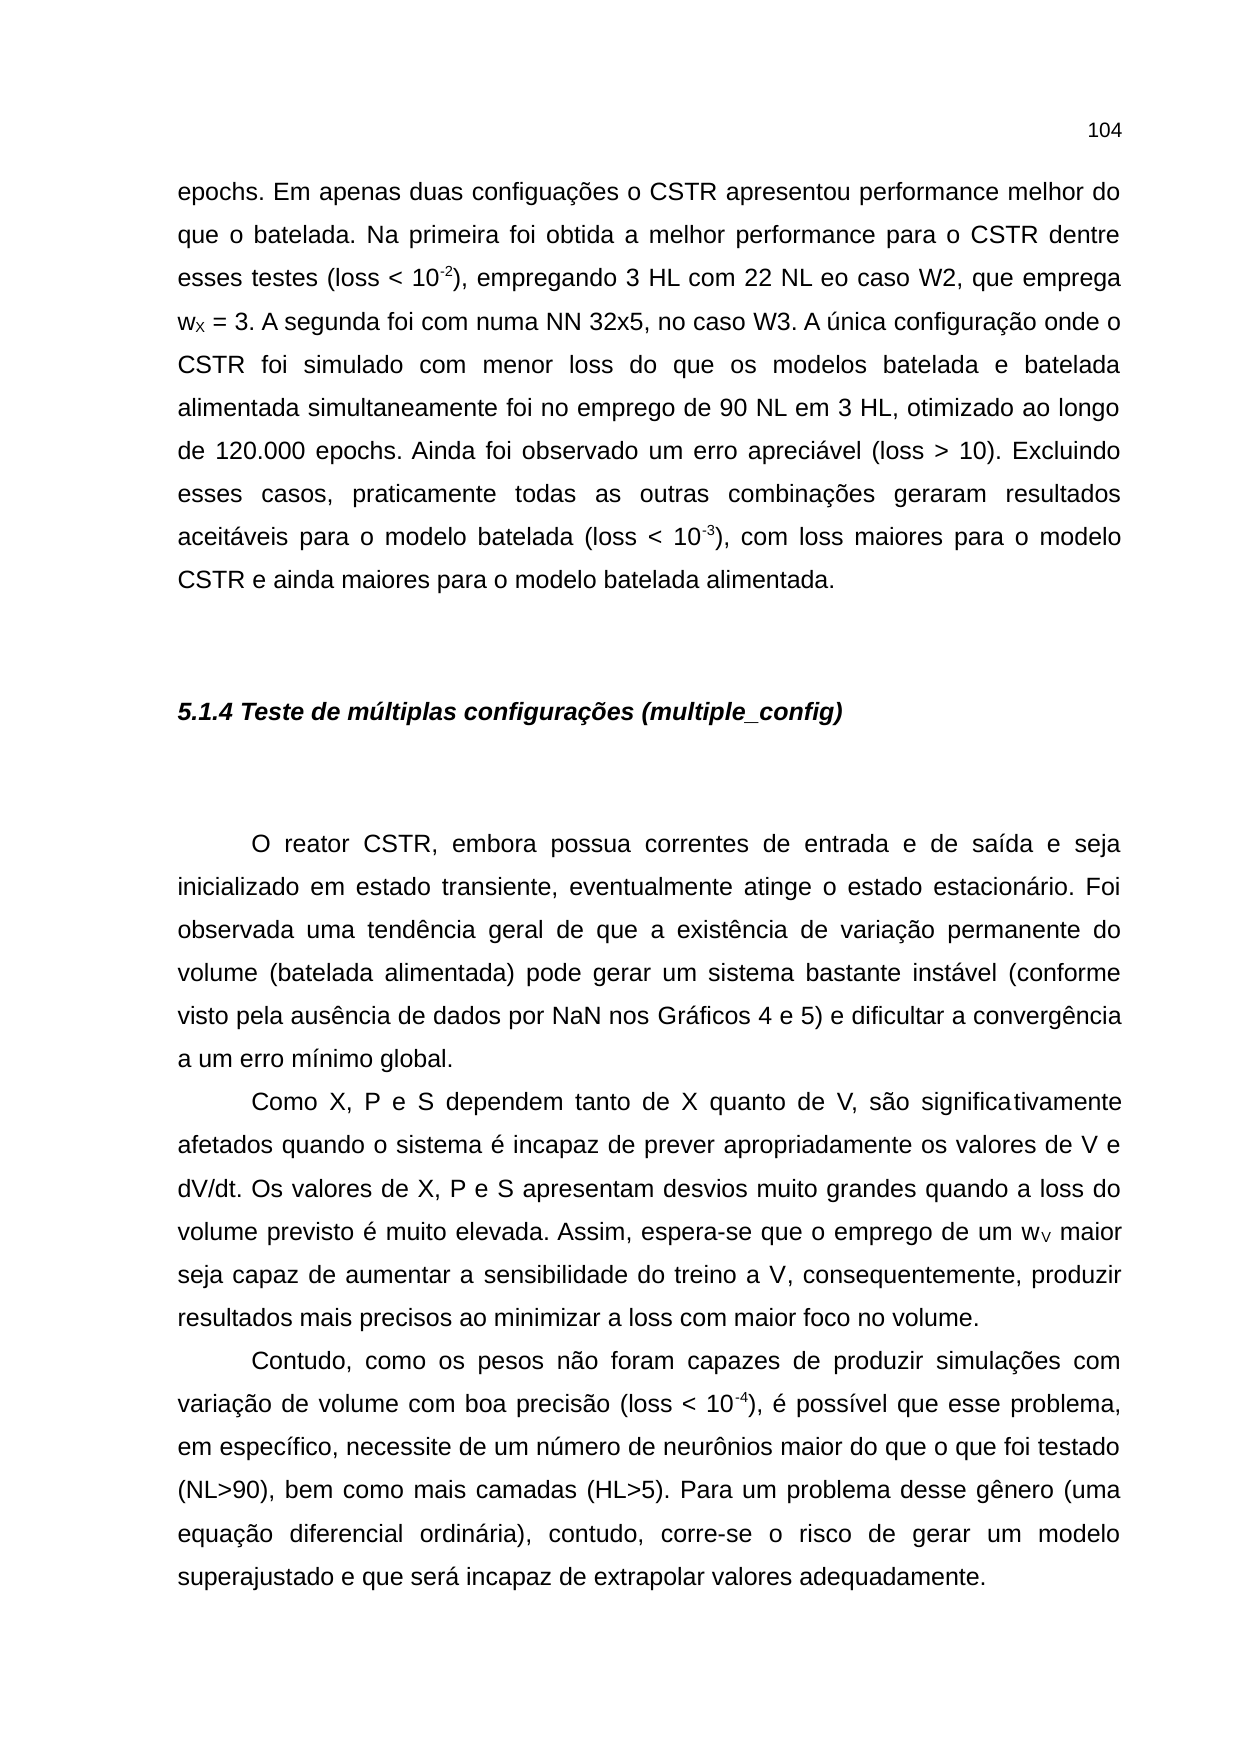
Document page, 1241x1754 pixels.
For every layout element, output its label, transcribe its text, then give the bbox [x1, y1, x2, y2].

subtitle Teste de múltiplas configurações (multiple_config) [177, 697, 1122, 726]
text epochs. Em apenas duas configuações o CSTR apresentou performance melhor do que o batelada. Na primeira foi obtida a melhor performance para o CSTR dentre esses testes (loss < 10-2), empregando 3 HL com 22 NL eo caso W2, que emprega wX = 3. A segunda foi com numa NN 32x5, no caso W3. A única configuração onde o CSTR foi simulado com menor loss do que os modelos batelada e batelada alimentada simultaneamente foi no emprego de 90 NL em 3 HL, otimizado ao longo de 120.000 epochs. Ainda foi observado um erro apreciável (loss > 10). Excluindo esses casos, praticamente todas as outras combinações geraram resultados aceitáveis para o modelo batelada (loss < 10-3), com loss maiores para o modelo CSTR e ainda maiores para o modelo batelada alimentada. [177, 177, 1122, 594]
text Contudo, como os pesos não foram capazes de produzir simulações com variação de volume com boa precisão (loss < 10-4), é possível que esse problema, em específico, necessite de um número de neurônios maior do que o que foi testado (NL>90), bem como mais camadas (HL>5). Para um problema desse gênero (uma equação diferencial ordinária), contudo, corre-se o risco de gerar um modelo superajustado e que será incapaz de extrapolar valores adequadamente. [177, 1346, 1122, 1590]
text Como X, P e S dependem tanto de X quanto de V, são significativamente afetados quando o sistema é incapaz de prever apropriadamente os valores de V e dV/dt. Os valores de X, P e S apresentam desvios muito grandes quando a loss do volume previsto é muito elevada. Assim, espera-se que o emprego de um wV maior seja capaz de aumentar a sensibilidade do treino a V, consequentemente, produzir resultados mais precisos ao minimizar a loss com maior foco no volume. [177, 1087, 1122, 1332]
text O reator CSTR, embora possua correntes de entrada e de saída e seja inicializado em estado transiente, eventualmente atinge o estado estacionário. Foi observada uma tendência geral de que a existência de variação permanente do volume (batelada alimentada) pode gerar um sistema bastante instável (conforme visto pela ausência de dados por NaN nos Gráficos 4 e 5) e dificultar a convergência a um erro mínimo global. [177, 828, 1122, 1073]
